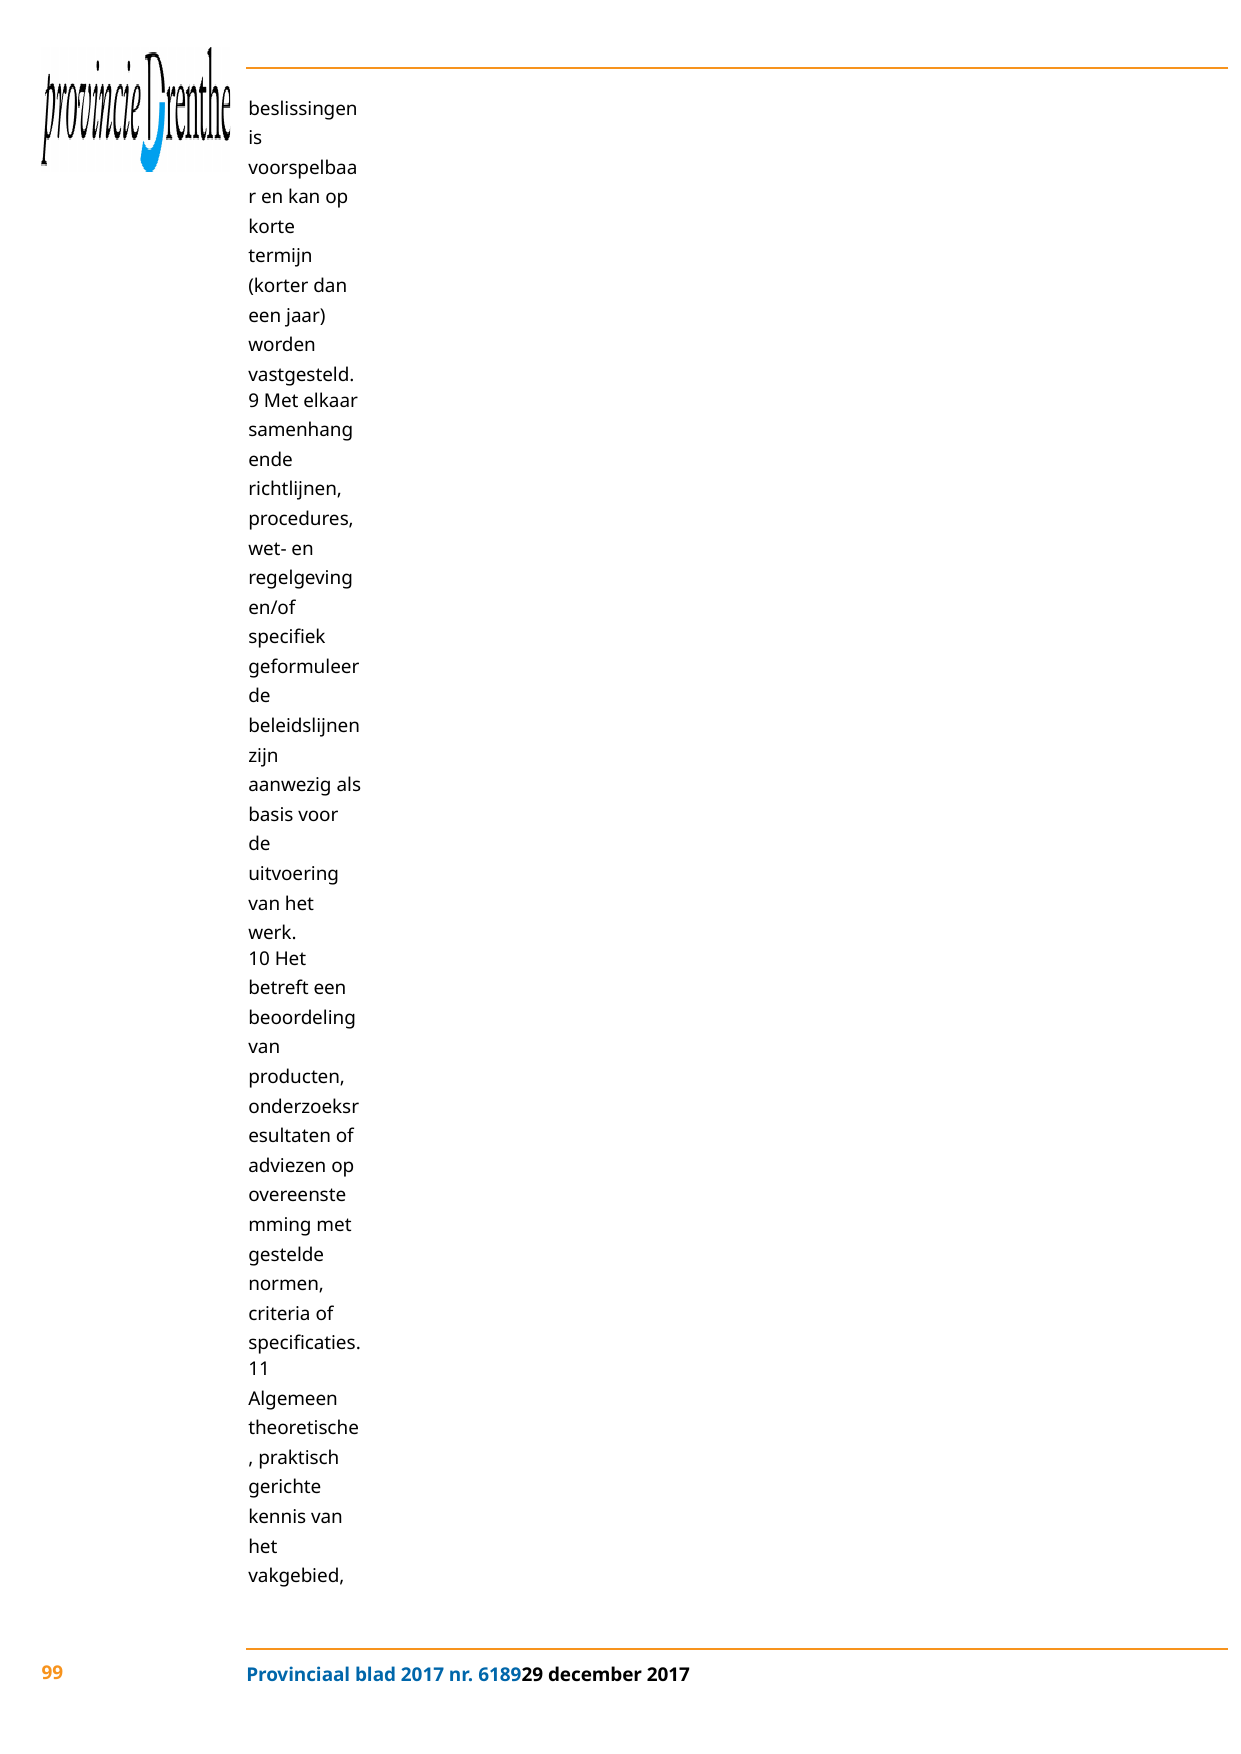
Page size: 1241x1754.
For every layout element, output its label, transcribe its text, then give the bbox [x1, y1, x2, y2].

table_cell 10 Het betreft een beoordeling van producten, onderzoeksresultaten of adviezen op overeenstemming met gestelde normen, criteria of specificaties. [248, 945, 361, 1355]
table_cell [926, 95, 1038, 387]
table_cell [1039, 1355, 1152, 1588]
table_cell [587, 1355, 700, 1588]
table_cell [700, 945, 813, 1355]
table_cell [926, 387, 1038, 945]
table_cell [700, 387, 813, 945]
table_cell [474, 387, 587, 945]
table_cell [474, 1355, 587, 1588]
table_cell [587, 95, 700, 387]
table_cell [587, 387, 700, 945]
picture [41, 47, 231, 172]
table_cell [361, 1355, 474, 1588]
table_cell [1039, 945, 1152, 1355]
table_cell [587, 945, 700, 1355]
table_cell [1039, 95, 1152, 387]
table_cell [926, 1355, 1038, 1588]
table_cell [1039, 387, 1152, 945]
table_cell [700, 95, 813, 387]
table_cell [474, 945, 587, 1355]
table_cell beslissingen is voorspelbaar en kan op korte termijn (korter dan een jaar) worden vastgesteld. [248, 95, 361, 387]
table_cell [700, 1355, 813, 1588]
table_cell [813, 945, 926, 1355]
table_cell [361, 95, 474, 387]
table_cell [474, 95, 587, 387]
table_cell [813, 387, 926, 945]
table_cell 9 Met elkaar samenhangende richtlijnen, procedures, wet- en regelgeving en/of specifiek geformuleerde beleidslijnen zijn aanwezig als basis voor de uitvoering van het werk. [248, 387, 361, 945]
table_cell [926, 945, 1038, 1355]
table_cell [361, 387, 474, 945]
table_cell [813, 95, 926, 387]
table_cell [813, 1355, 926, 1588]
table_cell 11 Algemeen theoretische, praktisch gerichte kennis van het vakgebied, [248, 1355, 361, 1588]
table_cell [361, 945, 474, 1355]
